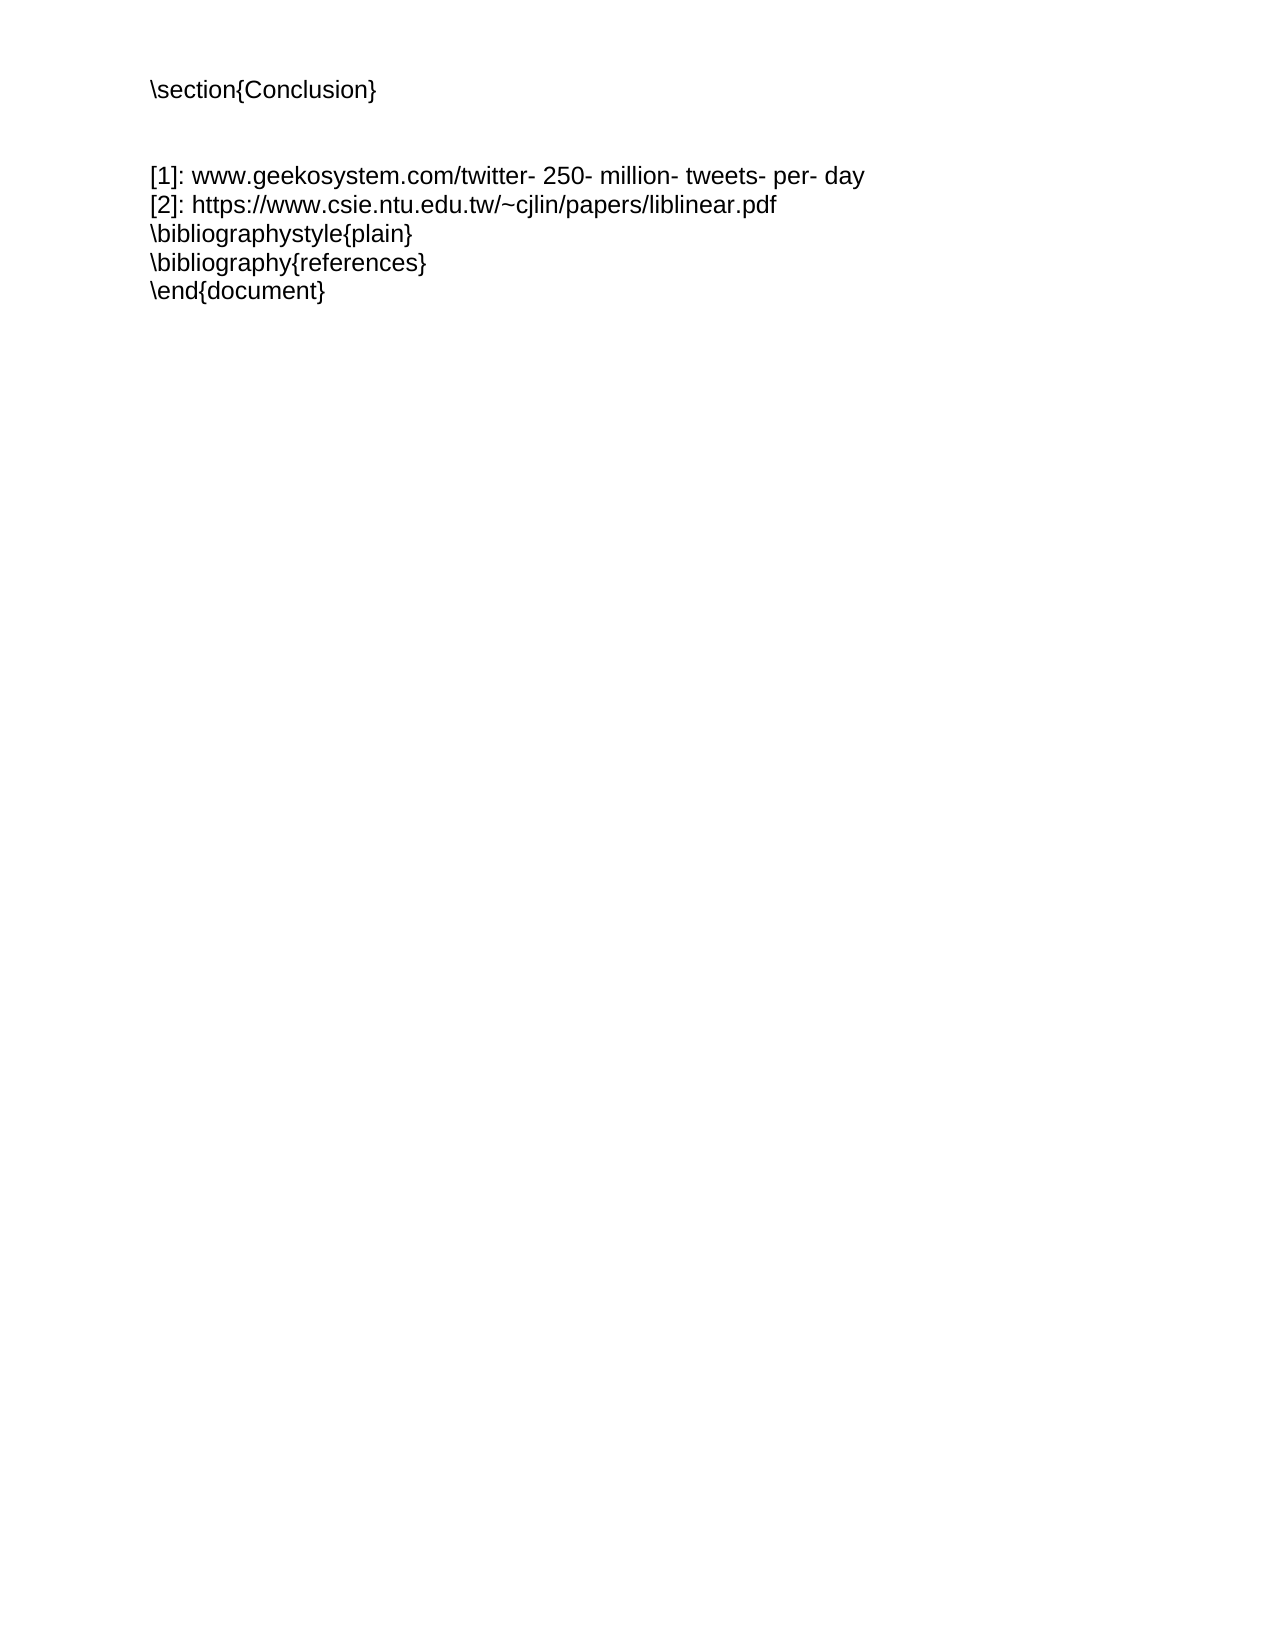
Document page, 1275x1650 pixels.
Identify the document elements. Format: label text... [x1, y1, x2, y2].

text [1]: www.geekosystem.com/twitter- 250- million- tweets- per- day [150, 161, 1125, 190]
text \bibliography{references} [150, 247, 1125, 276]
text [2]: https://www.csie.ntu.edu.tw/~cjlin/papers/liblinear.pdf [150, 190, 1125, 219]
text \bibliographystyle{plain} [150, 219, 1125, 247]
text \end{document} [150, 276, 1125, 305]
text \section{Conclusion} [150, 75, 1125, 104]
